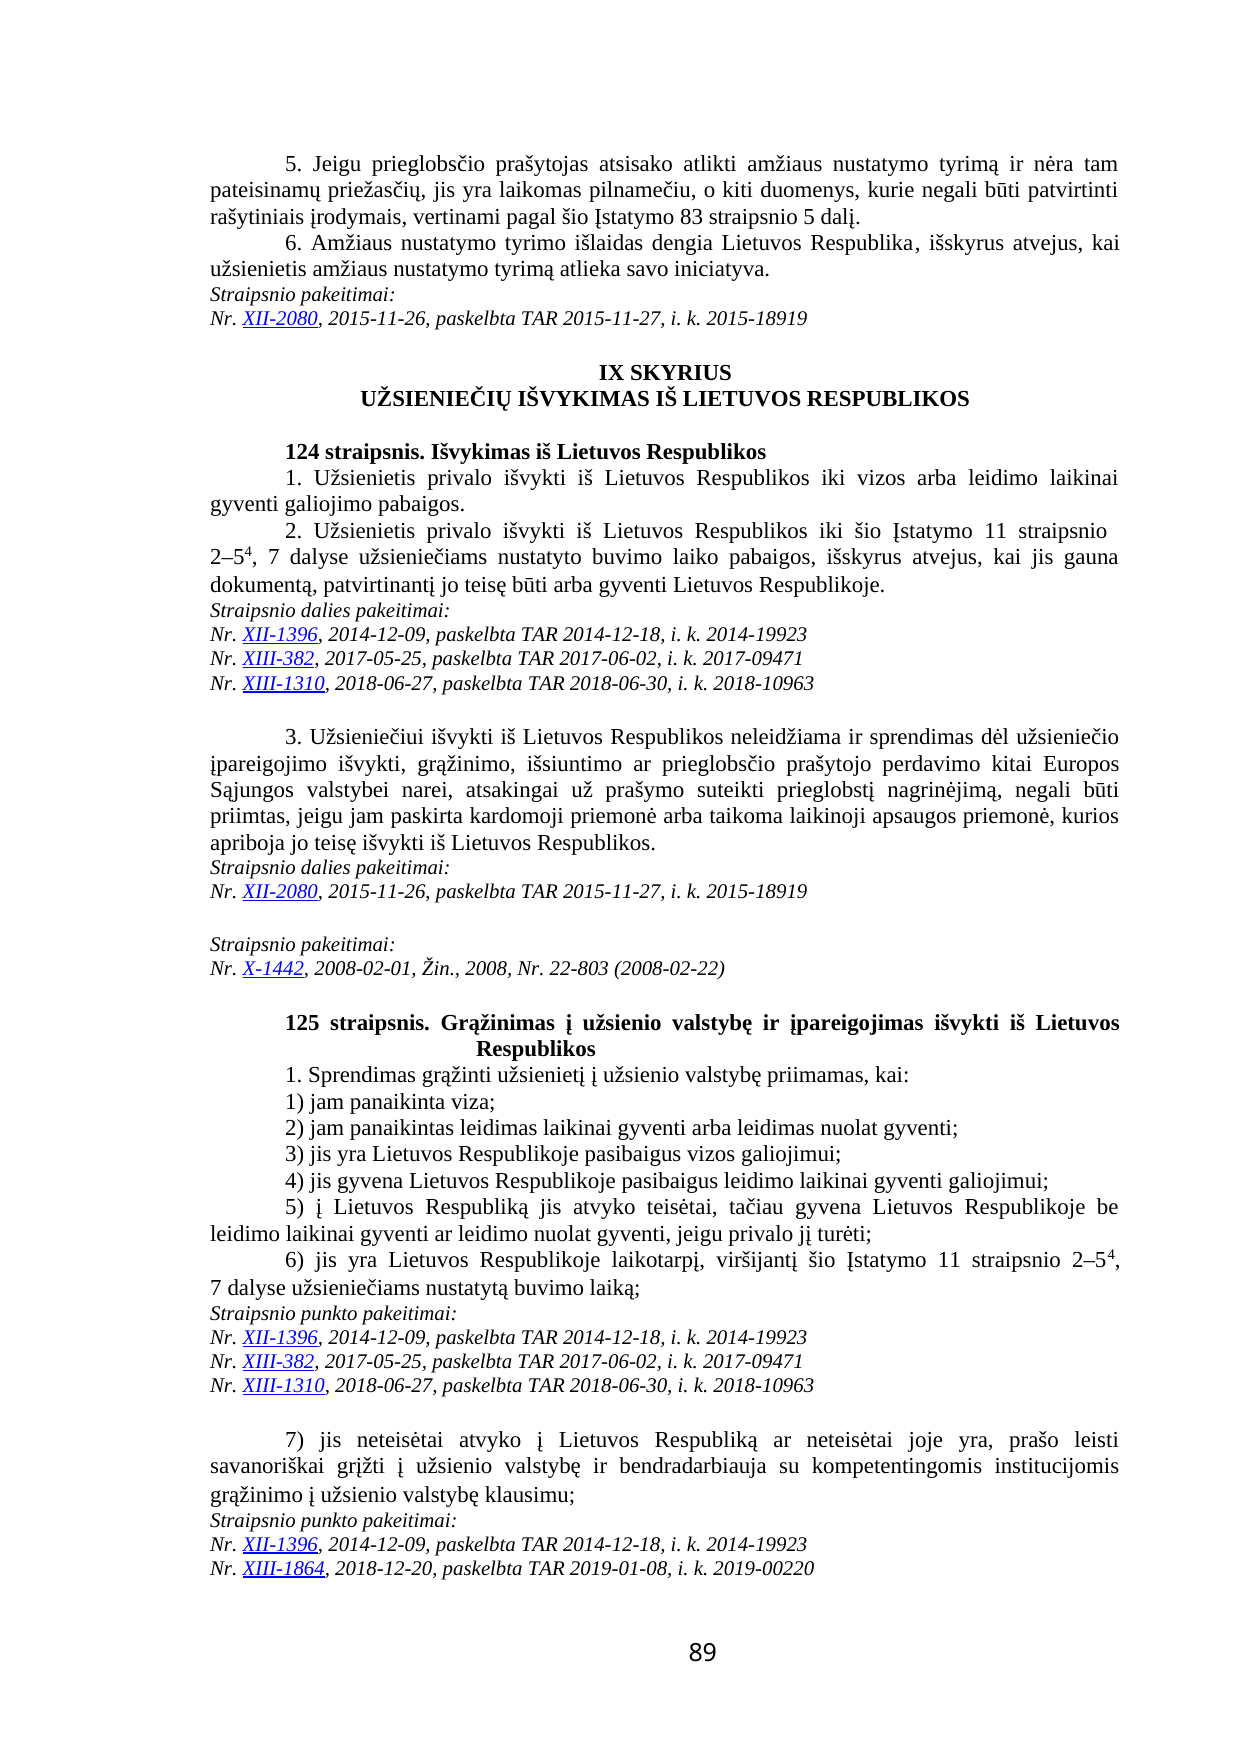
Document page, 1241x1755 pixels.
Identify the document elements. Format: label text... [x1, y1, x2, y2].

text 1. Sprendimas grąžinti užsienietį į užsienio valstybę priimamas, kai: [210, 1061, 1120, 1088]
text 2) jam panaikintas leidimas laikinai gyventi arba leidimas nuolat gyventi; [210, 1114, 1120, 1141]
text Nr. XII-1396, 2014-12-09, paskelbta TAR 2014-12-18, i. k. 2014-19923 [210, 1325, 1120, 1349]
text Straipsnio pakeitimai: [210, 932, 1120, 956]
text Nr. XIII-1864, 2018-12-20, paskelbta TAR 2019-01-08, i. k. 2019-00220 [210, 1556, 1120, 1580]
text Nr. XIII-1310, 2018-06-27, paskelbta TAR 2018-06-30, i. k. 2018-10963 [210, 670, 1120, 694]
text UŽSIENIEČIŲ IŠVYKIMAS IŠ LIETUVOS RESPUBLIKOS [210, 385, 1120, 411]
text 1. Užsienietis privalo išvykti iš Lietuvos Respublikos iki vizos arba leidimo laikinai gyventi galiojimo pabaigos. [210, 464, 1120, 517]
text 6. Amžiaus nustatymo tyrimo išlaidas dengia Lietuvos Respublika, išskyrus atvejus, kai užsienietis amžiaus nustatymo tyrimą atlieka savo iniciatyva. [210, 229, 1120, 282]
text Straipsnio dalies pakeitimai: [210, 598, 1120, 622]
text 2. Užsienietis privalo išvykti iš Lietuvos Respublikos iki šio Įstatymo 11 straipsnio 2–54, 7 dalyse užsieniečiams nustatyto buvimo laiko pabaigos, išskyrus atvejus, kai jis gauna dokumentą, patvirtinantį jo teisę būti arba gyventi Lietuvos Respublikoje. [210, 517, 1120, 598]
text Straipsnio dalies pakeitimai: [210, 855, 1120, 879]
text IX SKYRIUS [210, 359, 1120, 385]
text Nr. XII-2080, 2015-11-26, paskelbta TAR 2015-11-27, i. k. 2015-18919 [210, 879, 1120, 903]
text Straipsnio pakeitimai: [210, 282, 1120, 306]
text Nr. XIII-382, 2017-05-25, paskelbta TAR 2017-06-02, i. k. 2017-09471 [210, 646, 1120, 670]
text 4) jis gyvena Lietuvos Respublikoje pasibaigus leidimo laikinai gyventi galiojimui; [210, 1167, 1120, 1193]
text Straipsnio punkto pakeitimai: [210, 1507, 1120, 1532]
text 3. Užsieniečiui išvykti iš Lietuvos Respublikos neleidžiama ir sprendimas dėl užsieniečio įpareigojimo išvykti, grąžinimo, išsiuntimo ar prieglobsčio prašytojo perdavimo kitai Europos Sąjungos valstybei narei, atsakingai už prašymo suteikti prieglobstį nagrinėjimą, negali būti priimtas, jeigu jam paskirta kardomoji priemonė arba taikoma laikinoji apsaugos priemonė, kurios apriboja jo teisę išvykti iš Lietuvos Respublikos. [210, 723, 1120, 855]
text Straipsnio punkto pakeitimai: [210, 1301, 1120, 1325]
text 3) jis yra Lietuvos Respublikoje pasibaigus vizos galiojimui; [210, 1141, 1120, 1167]
text 5) į Lietuvos Respubliką jis atvyko teisėtai, tačiau gyvena Lietuvos Respublikoje be leidimo laikinai gyventi ar leidimo nuolat gyventi, jeigu privalo jį turėti; [210, 1193, 1120, 1246]
text 1) jam panaikinta viza; [210, 1088, 1120, 1114]
text Nr. X-1442, 2008-02-01, Žin., 2008, Nr. 22-803 (2008-02-22) [210, 956, 1120, 980]
text 5. Jeigu prieglobsčio prašytojas atsisako atlikti amžiaus nustatymo tyrimą ir nėra tam pateisinamų priežasčių, jis yra laikomas pilnamečiu, o kiti duomenys, kurie negali būti patvirtinti rašytiniais įrodymais, vertinami pagal šio Įstatymo 83 straipsnio 5 dalį. [210, 150, 1120, 229]
text 7) jis neteisėtai atvyko į Lietuvos Respubliką ar neteisėtai joje yra, prašo leisti savanoriškai grįžti į užsienio valstybę ir bendradarbiauja su kompetentingomis institucijomis grąžinimo į užsienio valstybę klausimu; [210, 1426, 1120, 1507]
text Nr. XIII-382, 2017-05-25, paskelbta TAR 2017-06-02, i. k. 2017-09471 [210, 1349, 1120, 1373]
text Nr. XII-1396, 2014-12-09, paskelbta TAR 2014-12-18, i. k. 2014-19923 [210, 622, 1120, 646]
text Nr. XIII-1310, 2018-06-27, paskelbta TAR 2018-06-30, i. k. 2018-10963 [210, 1373, 1120, 1397]
text 125 straipsnis. Grąžinimas į užsienio valstybę ir įpareigojimas išvykti iš Lietuvos Respublikos [285, 1009, 1120, 1061]
text Nr. XII-2080, 2015-11-26, paskelbta TAR 2015-11-27, i. k. 2015-18919 [210, 306, 1120, 330]
text 6) jis yra Lietuvos Respublikoje laikotarpį, viršijantį šio Įstatymo 11 straipsnio 2–54, 7 dalyse užsieniečiams nustatytą buvimo laiką; [210, 1246, 1120, 1301]
text 124 straipsnis. Išvykimas iš Lietuvos Respublikos [210, 438, 1120, 464]
text Nr. XII-1396, 2014-12-09, paskelbta TAR 2014-12-18, i. k. 2014-19923 [210, 1532, 1120, 1556]
